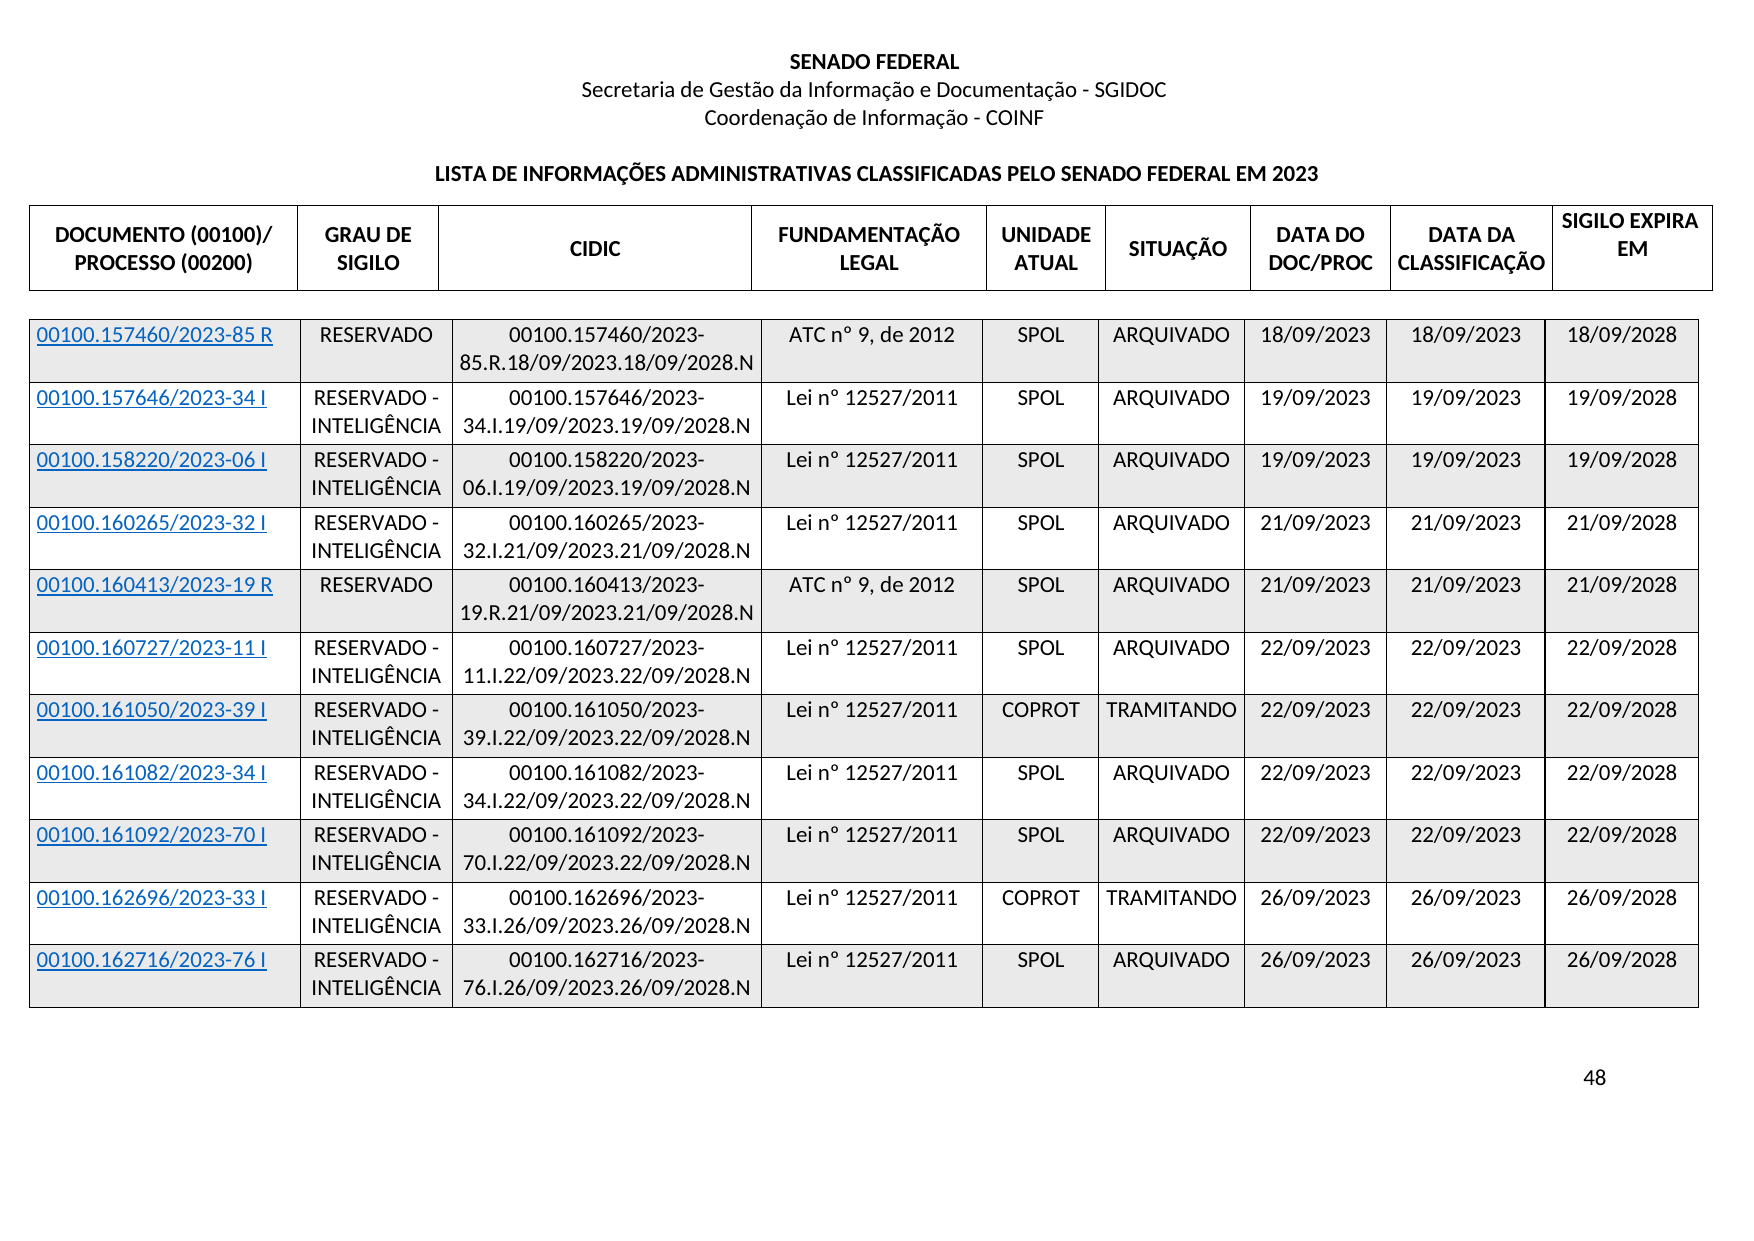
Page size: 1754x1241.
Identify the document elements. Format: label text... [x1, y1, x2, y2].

table_cell 22/09/2028 [1546, 758, 1698, 819]
table_cell RESERVADO [301, 320, 452, 382]
table_cell RESERVADO - INTELIGÊNCIA [301, 883, 452, 944]
table_cell 21/09/2023 [1387, 570, 1544, 632]
table_cell RESERVADO [301, 570, 452, 632]
table_cell Lei nº 12527/2011 [762, 445, 982, 507]
table_cell Lei nº 12527/2011 [762, 758, 982, 819]
table_cell 00100.157646/2023-34 I [30, 383, 300, 444]
table_cell RESERVADO - INTELIGÊNCIA [301, 508, 452, 569]
table_cell 26/09/2023 [1387, 945, 1544, 1007]
table_cell RESERVADO - INTELIGÊNCIA [301, 633, 452, 694]
table_cell SPOL [983, 320, 1098, 382]
table_cell 22/09/2023 [1387, 695, 1544, 757]
table_cell 22/09/2023 [1245, 758, 1386, 819]
table_cell [1699, 882, 1713, 944]
table_cell RESERVADO - INTELIGÊNCIA [301, 758, 452, 819]
table_cell COPROT [983, 695, 1098, 757]
table_cell ARQUIVADO [1099, 508, 1244, 569]
table_cell [1699, 819, 1713, 882]
table_cell [1699, 444, 1713, 507]
table_cell 19/09/2023 [1245, 445, 1386, 507]
table_cell ARQUIVADO [1099, 383, 1244, 444]
table_cell 19/09/2023 [1245, 383, 1386, 444]
table_cell 26/09/2023 [1245, 945, 1386, 1007]
table_cell 00100.158220/2023-06.I.19/09/2023.19/09/2028.N [453, 445, 761, 507]
table_cell 00100.160413/2023-19.R.21/09/2023.21/09/2028.N [453, 570, 761, 632]
table_cell RESERVADO - INTELIGÊNCIA [301, 445, 452, 507]
table_cell 00100.158220/2023-06 I [30, 445, 300, 507]
table_cell [1699, 757, 1713, 819]
table_cell 22/09/2023 [1245, 820, 1386, 882]
table_cell SPOL [983, 820, 1098, 882]
table_cell Lei nº 12527/2011 [762, 883, 982, 944]
table_cell 18/09/2023 [1387, 320, 1544, 382]
table_cell [1699, 382, 1713, 444]
table_cell ATC nº 9, de 2012 [762, 320, 982, 382]
table_cell 00100.162696/2023-33 I [30, 883, 300, 944]
table_cell SPOL [983, 945, 1098, 1007]
table_cell [1699, 944, 1713, 1007]
table_cell 00100.160727/2023-11 I [30, 633, 300, 694]
table_cell ARQUIVADO [1099, 820, 1244, 882]
table_cell 00100.157646/2023-34.I.19/09/2023.19/09/2028.N [453, 383, 761, 444]
table_cell ARQUIVADO [1099, 445, 1244, 507]
table_cell 26/09/2028 [1546, 945, 1698, 1007]
table_cell 00100.162716/2023-76 I [30, 945, 300, 1007]
table_cell 22/09/2028 [1546, 633, 1698, 694]
table_cell 26/09/2028 [1546, 883, 1698, 944]
table_cell 22/09/2028 [1546, 695, 1698, 757]
table_cell 22/09/2023 [1387, 820, 1544, 882]
table_cell RESERVADO - INTELIGÊNCIA [301, 383, 452, 444]
table_cell 00100.160413/2023-19 R [30, 570, 300, 632]
table_cell 00100.161092/2023-70 I [30, 820, 300, 882]
table_cell TRAMITANDO [1099, 883, 1244, 944]
table_cell 22/09/2023 [1387, 633, 1544, 694]
table_cell 18/09/2023 [1245, 320, 1386, 382]
table_cell 00100.161082/2023-34.I.22/09/2023.22/09/2028.N [453, 758, 761, 819]
table_cell 00100.162696/2023-33.I.26/09/2023.26/09/2028.N [453, 883, 761, 944]
table_cell Lei nº 12527/2011 [762, 383, 982, 444]
table_cell SPOL [983, 633, 1098, 694]
table_cell 00100.161050/2023-39.I.22/09/2023.22/09/2028.N [453, 695, 761, 757]
table_cell 19/09/2023 [1387, 383, 1544, 444]
table_cell Lei nº 12527/2011 [762, 695, 982, 757]
table_cell 19/09/2028 [1546, 383, 1698, 444]
table_cell 00100.161050/2023-39 I [30, 695, 300, 757]
table_cell TRAMITANDO [1099, 695, 1244, 757]
table_cell SPOL [983, 383, 1098, 444]
table_cell [1699, 694, 1713, 757]
table_cell SPOL [983, 445, 1098, 507]
table_cell ARQUIVADO [1099, 945, 1244, 1007]
table_cell 21/09/2023 [1245, 508, 1386, 569]
table_cell RESERVADO - INTELIGÊNCIA [301, 945, 452, 1007]
table_cell RESERVADO - INTELIGÊNCIA [301, 695, 452, 757]
table_cell ATC nº 9, de 2012 [762, 570, 982, 632]
table_cell [1699, 507, 1713, 569]
table_cell 21/09/2028 [1546, 570, 1698, 632]
table_cell [1699, 319, 1713, 382]
table_cell 22/09/2028 [1546, 820, 1698, 882]
table_cell 00100.160265/2023-32.I.21/09/2023.21/09/2028.N [453, 508, 761, 569]
table_cell Lei nº 12527/2011 [762, 820, 982, 882]
table_cell COPROT [983, 883, 1098, 944]
table_cell 21/09/2023 [1387, 508, 1544, 569]
table_cell 19/09/2023 [1387, 445, 1544, 507]
table_cell 18/09/2028 [1546, 320, 1698, 382]
table_cell 00100.160265/2023-32 I [30, 508, 300, 569]
table_cell SPOL [983, 758, 1098, 819]
table_cell ARQUIVADO [1099, 320, 1244, 382]
table_cell 26/09/2023 [1245, 883, 1386, 944]
table_cell 21/09/2028 [1546, 508, 1698, 569]
table_cell [1699, 569, 1713, 632]
table_cell 22/09/2023 [1387, 758, 1544, 819]
table_cell 19/09/2028 [1546, 445, 1698, 507]
table_cell 22/09/2023 [1245, 695, 1386, 757]
table_cell [1699, 632, 1713, 694]
table_cell RESERVADO - INTELIGÊNCIA [301, 820, 452, 882]
table_cell SPOL [983, 508, 1098, 569]
table_cell SPOL [983, 570, 1098, 632]
table_cell 26/09/2023 [1387, 883, 1544, 944]
table_cell 21/09/2023 [1245, 570, 1386, 632]
table_cell ARQUIVADO [1099, 633, 1244, 694]
table_cell 00100.157460/2023-85.R.18/09/2023.18/09/2028.N [453, 320, 761, 382]
table_cell 00100.162716/2023-76.I.26/09/2023.26/09/2028.N [453, 945, 761, 1007]
table_cell Lei nº 12527/2011 [762, 633, 982, 694]
table_cell 00100.157460/2023-85 R [30, 320, 300, 382]
table_cell ARQUIVADO [1099, 570, 1244, 632]
table_cell 00100.161082/2023-34 I [30, 758, 300, 819]
table_cell 00100.161092/2023-70.I.22/09/2023.22/09/2028.N [453, 820, 761, 882]
table_cell ARQUIVADO [1099, 758, 1244, 819]
table_cell 22/09/2023 [1245, 633, 1386, 694]
table_cell Lei nº 12527/2011 [762, 508, 982, 569]
table_cell Lei nº 12527/2011 [762, 945, 982, 1007]
table_cell 00100.160727/2023-11.I.22/09/2023.22/09/2028.N [453, 633, 761, 694]
